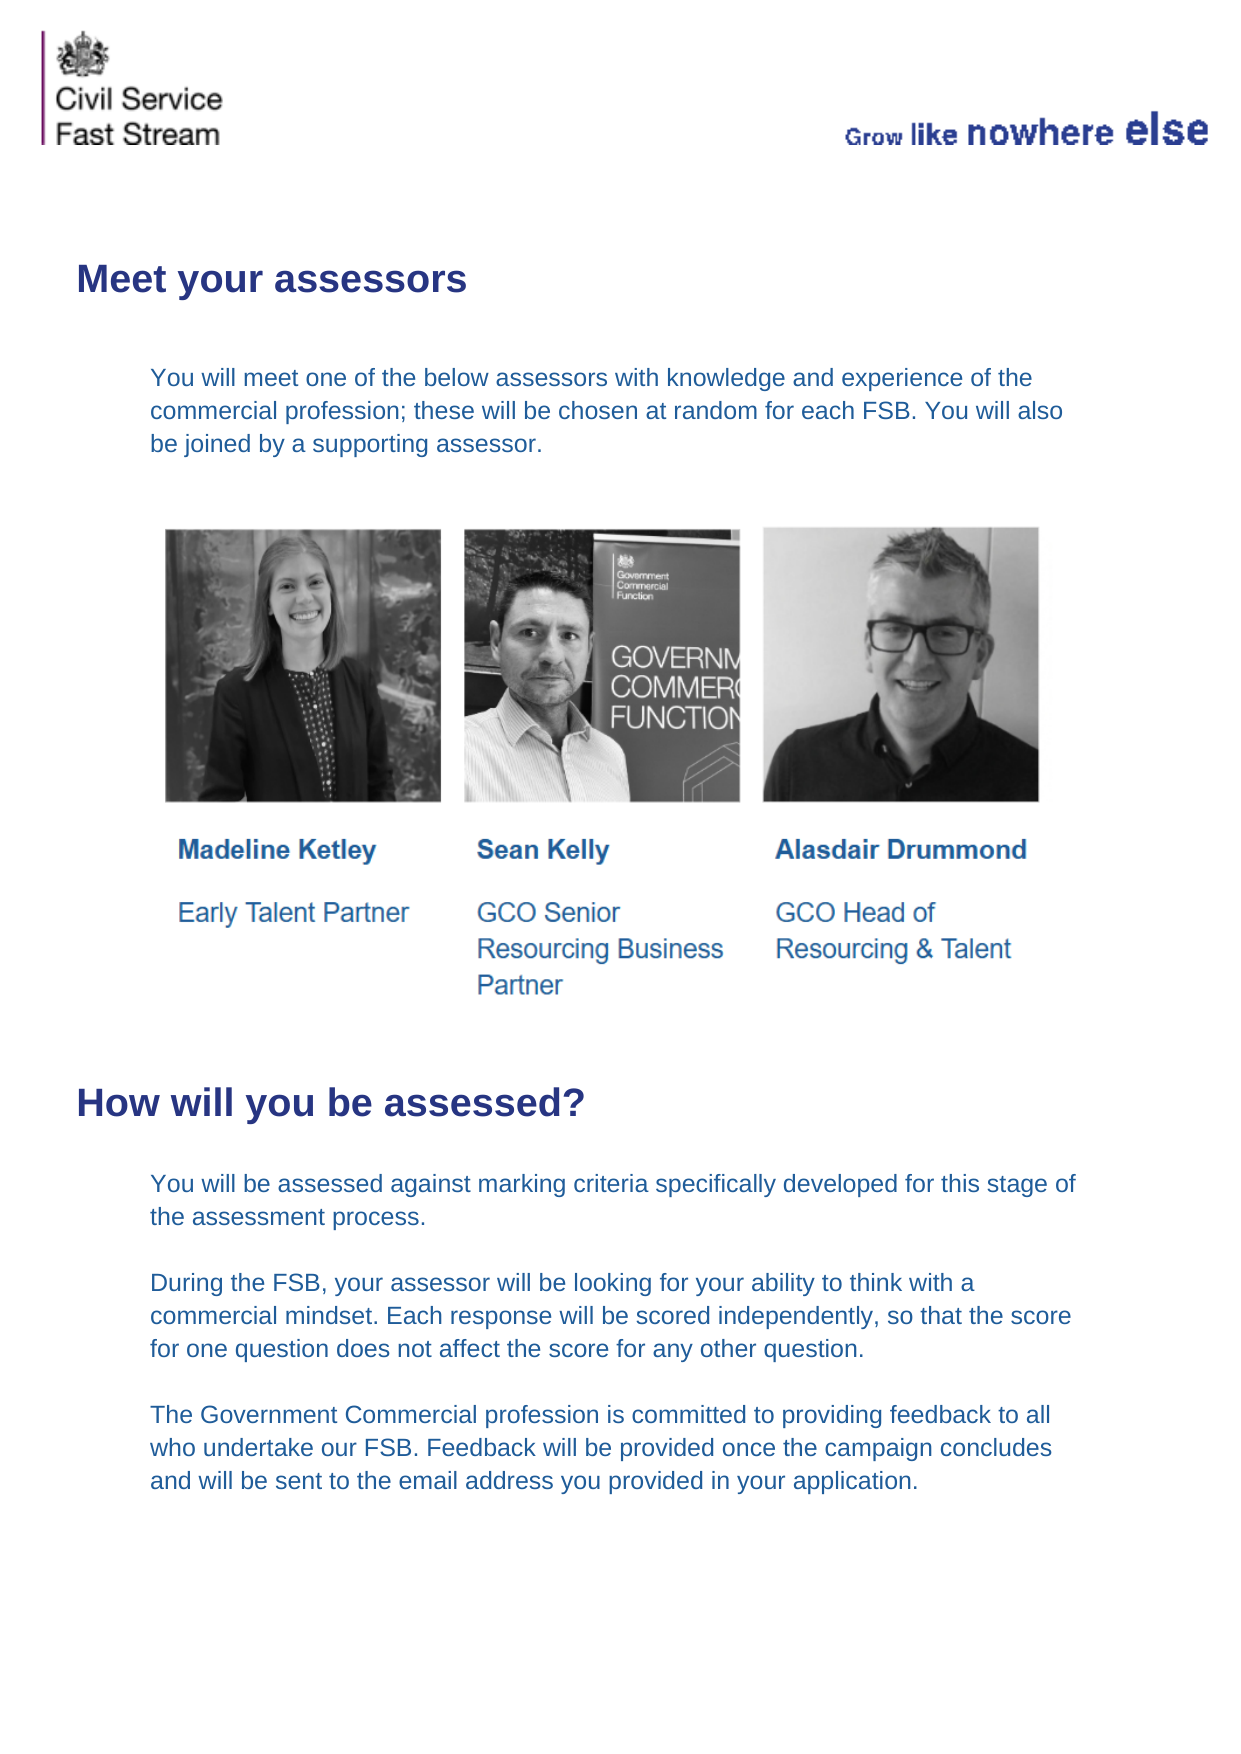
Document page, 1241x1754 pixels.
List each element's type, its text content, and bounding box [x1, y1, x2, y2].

text During the FSB, your assessor will be looking for your ability to think with a commercial mindset. Each response will be scored independently, so that the score for one question does not affect the score for any other question. [150, 1268, 1090, 1362]
text The Government Commercial profession is committed to providing feedback to all who undertake our FSB. Feedback will be provided once the campaign concludes and will be sent to the email address you provided in your application. [150, 1400, 1090, 1494]
text How will you be assessed? [76, 1079, 1090, 1125]
text You will be assessed against marking criteria specifically developed for this stage of the assessment process. [150, 1169, 1090, 1230]
text Meet your assessors [76, 256, 1090, 301]
text You will meet one of the below assessors with knowledge and experience of the commercial profession; these will be chosen at random for each FSB. You will also be joined by a supporting assessor. [150, 363, 1090, 457]
